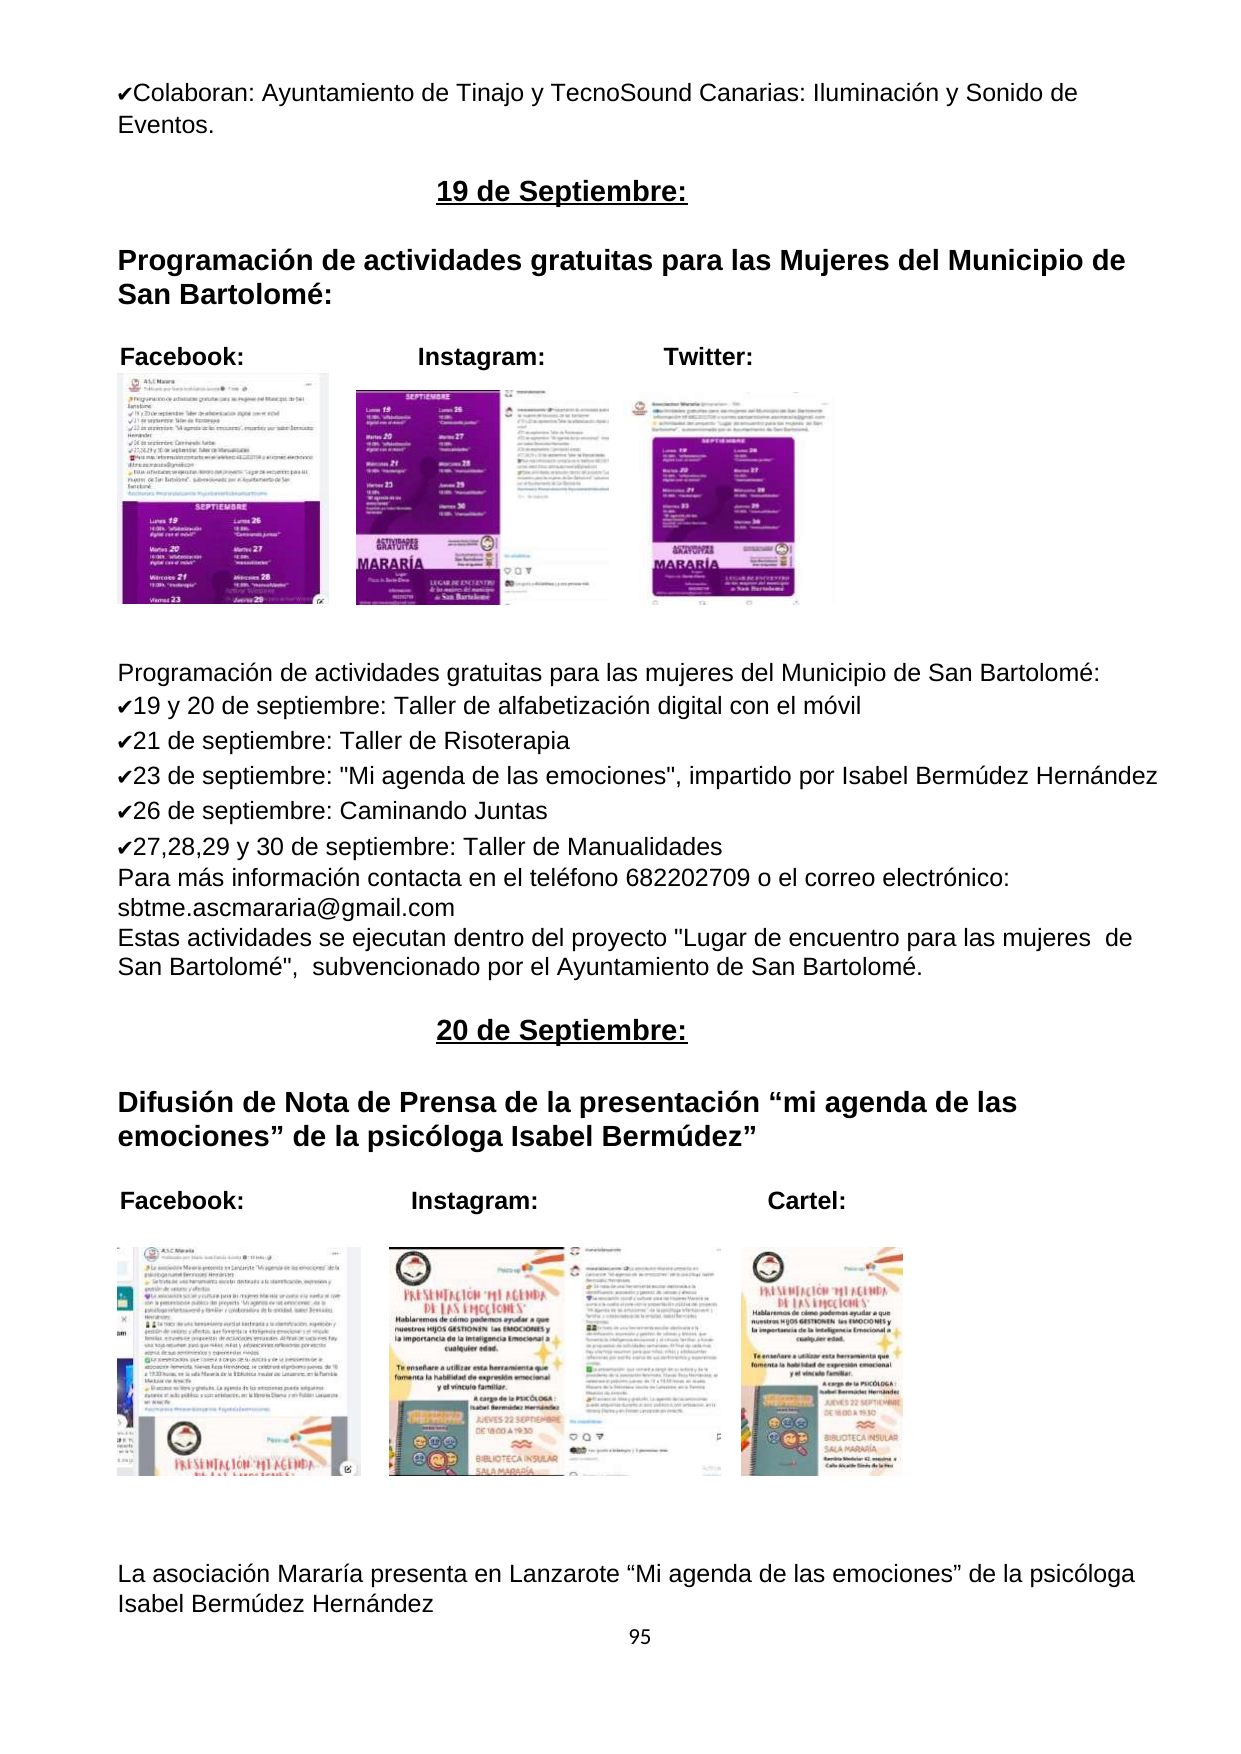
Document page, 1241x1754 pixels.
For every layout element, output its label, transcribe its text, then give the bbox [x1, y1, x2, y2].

text Difusión de Nota de Prensa de la presentación “mi agenda de las emociones” de la psicóloga Isabel Bermúdez” [117, 1085, 1165, 1153]
text 19 de Septiembre: [116, 174, 1079, 207]
text La asociación Mararía presenta en Lanzarote “Mi agenda de las emociones” de la psicóloga Isabel Bermúdez Hernández [117, 1559, 1169, 1618]
text Programación de actividades gratuitas para las Mujeres del Municipio de San Bartolomé: [117, 243, 1167, 311]
text 20 de Septiembre: [116, 1013, 1079, 1046]
text ✔21 de septiembre: Taller de Risoterapia [117, 723, 1167, 757]
text Estas actividades se ejecutan dentro del proyecto "Lugar de encuentro para las mujeres de San Bartolomé", subvencionado por el Ayuntamiento de San Bartolomé. [117, 923, 1167, 981]
text sbtme.ascmararia@gmail.com [117, 893, 1167, 922]
text Facebook: Instagram: Twitter: [119, 342, 1192, 371]
text Facebook: Instagram: Cartel: [119, 1186, 1192, 1214]
text ✔19 y 20 de septiembre: Taller de alfabetización digital con el móvil [117, 687, 1167, 721]
text ✔Colaboran: Ayuntamiento de Tinajo y TecnoSound Canarias: Iluminación y Sonido de Eventos. [117, 75, 1167, 138]
text ✔23 de septiembre: "Mi agenda de las emociones", impartido por Isabel Bermúdez Hernández [117, 758, 1167, 792]
text Programación de actividades gratuitas para las mujeres del Municipio de San Bartolomé: [117, 658, 1167, 686]
text ✔27,28,29 y 30 de septiembre: Taller de Manualidades [117, 828, 1167, 862]
text Para más información contacta en el teléfono 682202709 o el correo electrónico: [117, 863, 1167, 892]
text ✔26 de septiembre: Caminando Juntas [117, 793, 1167, 827]
